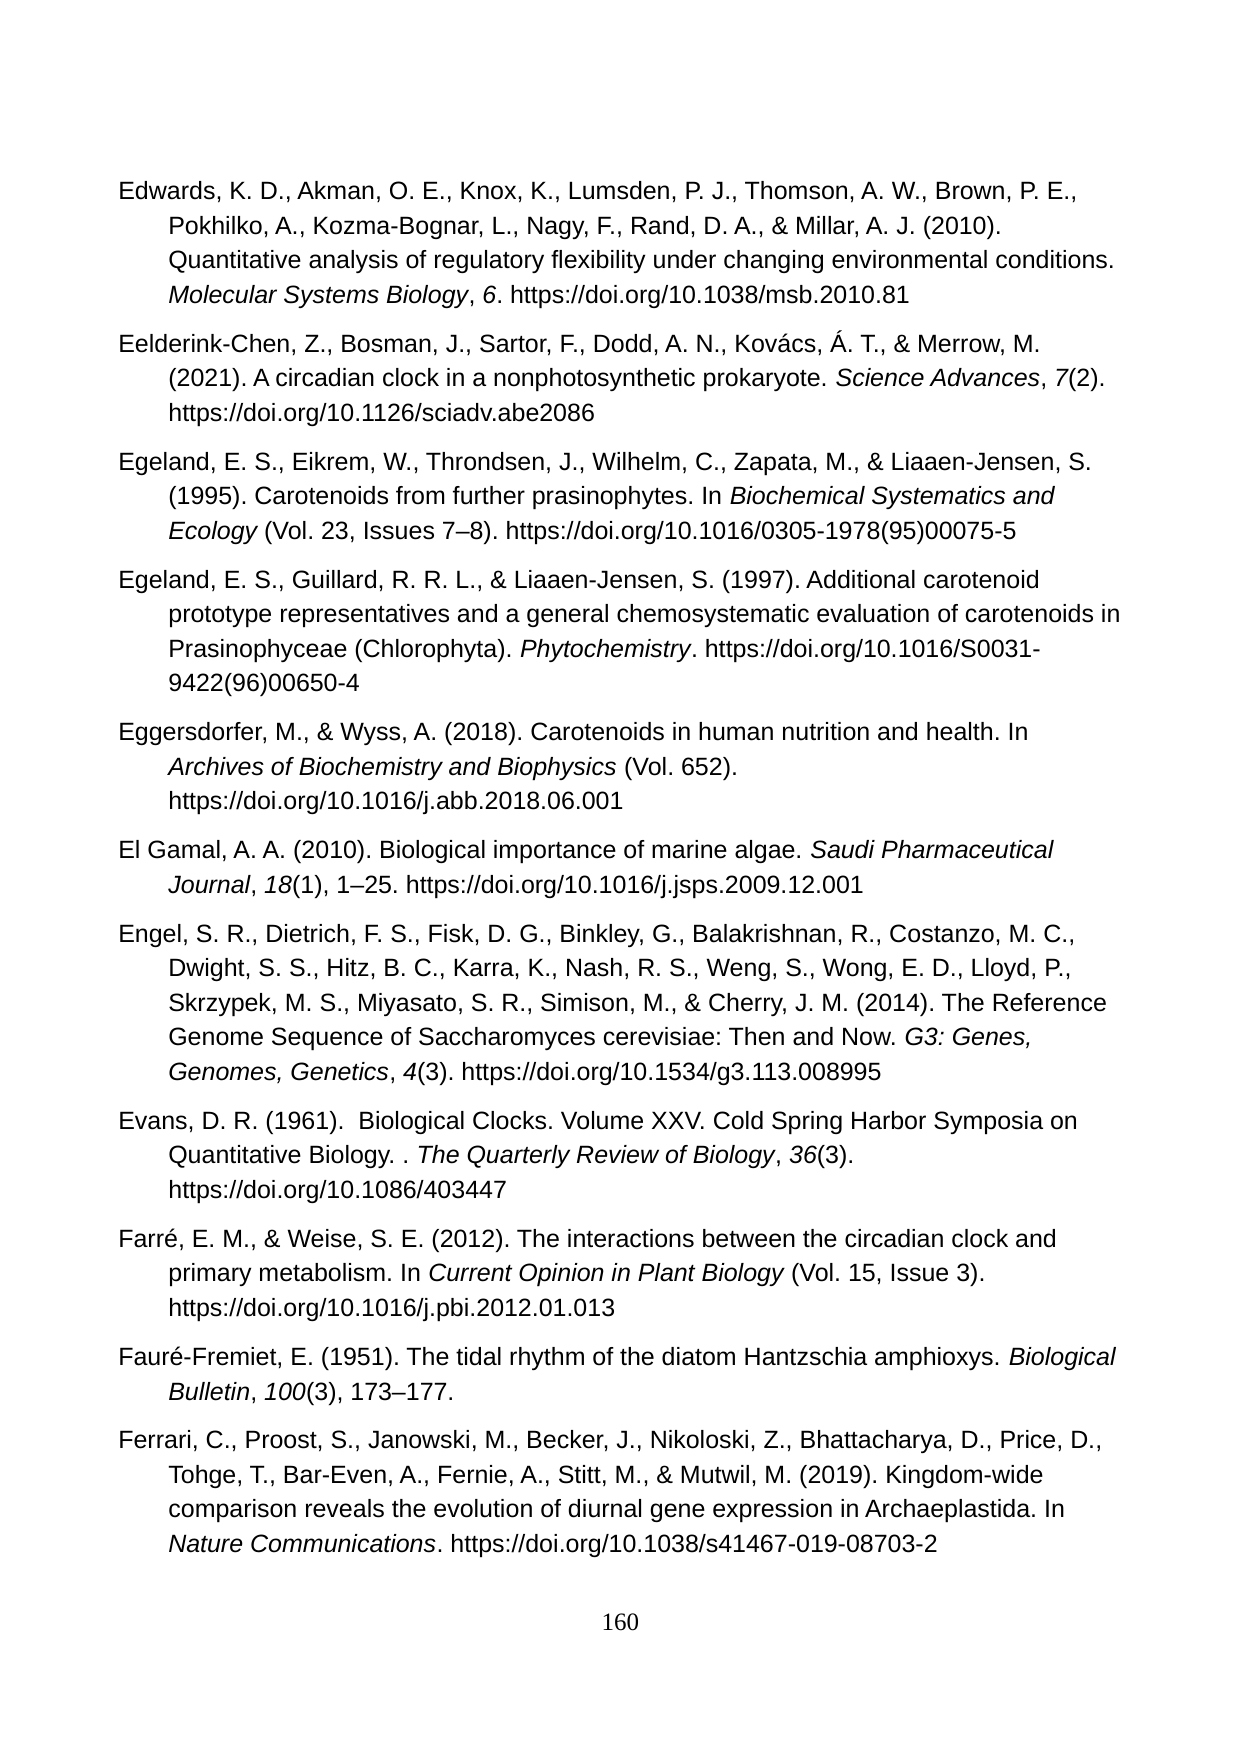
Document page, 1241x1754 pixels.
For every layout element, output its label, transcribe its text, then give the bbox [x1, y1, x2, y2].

text Ferrari, C., Proost, S., Janowski, M., Becker, J., Nikoloski, Z., Bhattacharya, D., Price, D., Tohge, T., Bar-Even, A., Fernie, A., Stitt, M., & Mutwil, M. (2019). Kingdom-wide comparison reveals the evolution of diurnal gene expression in Archaeplastida. In Nature Communications. https://doi.org/10.1038/s41467-019-08703-2 [118, 1426, 1122, 1558]
text Eelderink-Chen, Z., Bosman, J., Sartor, F., Dodd, A. N., Kovács, Á. T., & Merrow, M. (2021). A circadian clock in a nonphotosynthetic prokaryote. Science Advances, 7(2). https://doi.org/10.1126/sciadv.abe2086 [118, 329, 1122, 427]
text Eggersdorfer, M., & Wyss, A. (2018). Carotenoids in human nutrition and health. In Archives of Biochemistry and Biophysics (Vol. 652). https://doi.org/10.1016/j.abb.2018.06.001 [118, 717, 1122, 815]
text El Gamal, A. A. (2010). Biological importance of marine algae. Saudi Pharmaceutical Journal, 18(1), 1–25. https://doi.org/10.1016/j.jsps.2009.12.001 [118, 835, 1122, 899]
text Edwards, K. D., Akman, O. E., Knox, K., Lumsden, P. J., Thomson, A. W., Brown, P. E., Pokhilko, A., Kozma-Bognar, L., Nagy, F., Rand, D. A., & Millar, A. J. (2010). Quantitative analysis of regulatory flexibility under changing environmental conditions. Molecular Systems Biology, 6. https://doi.org/10.1038/msb.2010.81 [118, 176, 1122, 308]
text Egeland, E. S., Guillard, R. R. L., & Liaaen-Jensen, S. (1997). Additional carotenoid prototype representatives and a general chemosystematic evaluation of carotenoids in Prasinophyceae (Chlorophyta). Phytochemistry. https://doi.org/10.1016/S0031-9422(96)00650-4 [118, 565, 1122, 697]
text Engel, S. R., Dietrich, F. S., Fisk, D. G., Binkley, G., Balakrishnan, R., Costanzo, M. C., Dwight, S. S., Hitz, B. C., Karra, K., Nash, R. S., Weng, S., Wong, E. D., Lloyd, P., Skrzypek, M. S., Miyasato, S. R., Simison, M., & Cherry, J. M. (2014). The Reference Genome Sequence of Saccharomyces cerevisiae: Then and Now. G3: Genes, Genomes, Genetics, 4(3). https://doi.org/10.1534/g3.113.008995 [118, 919, 1122, 1086]
text Egeland, E. S., Eikrem, W., Throndsen, J., Wilhelm, C., Zapata, M., & Liaaen-Jensen, S. (1995). Carotenoids from further prasinophytes. In Biochemical Systematics and Ecology (Vol. 23, Issues 7–8). https://doi.org/10.1016/0305-1978(95)00075-5 [118, 447, 1122, 544]
text Farré, E. M., & Weise, S. E. (2012). The interactions between the circadian clock and primary metabolism. In Current Opinion in Plant Biology (Vol. 15, Issue 3). https://doi.org/10.1016/j.pbi.2012.01.013 [118, 1224, 1122, 1322]
text Evans, D. R. (1961). Biological Clocks. Volume XXV. Cold Spring Harbor Symposia on Quantitative Biology. . The Quarterly Review of Biology, 36(3). https://doi.org/10.1086/403447 [118, 1106, 1122, 1204]
text Fauré-Fremiet, E. (1951). The tidal rhythm of the diatom Hantzschia amphioxys. Biological Bulletin, 100(3), 173–177. [118, 1342, 1122, 1405]
